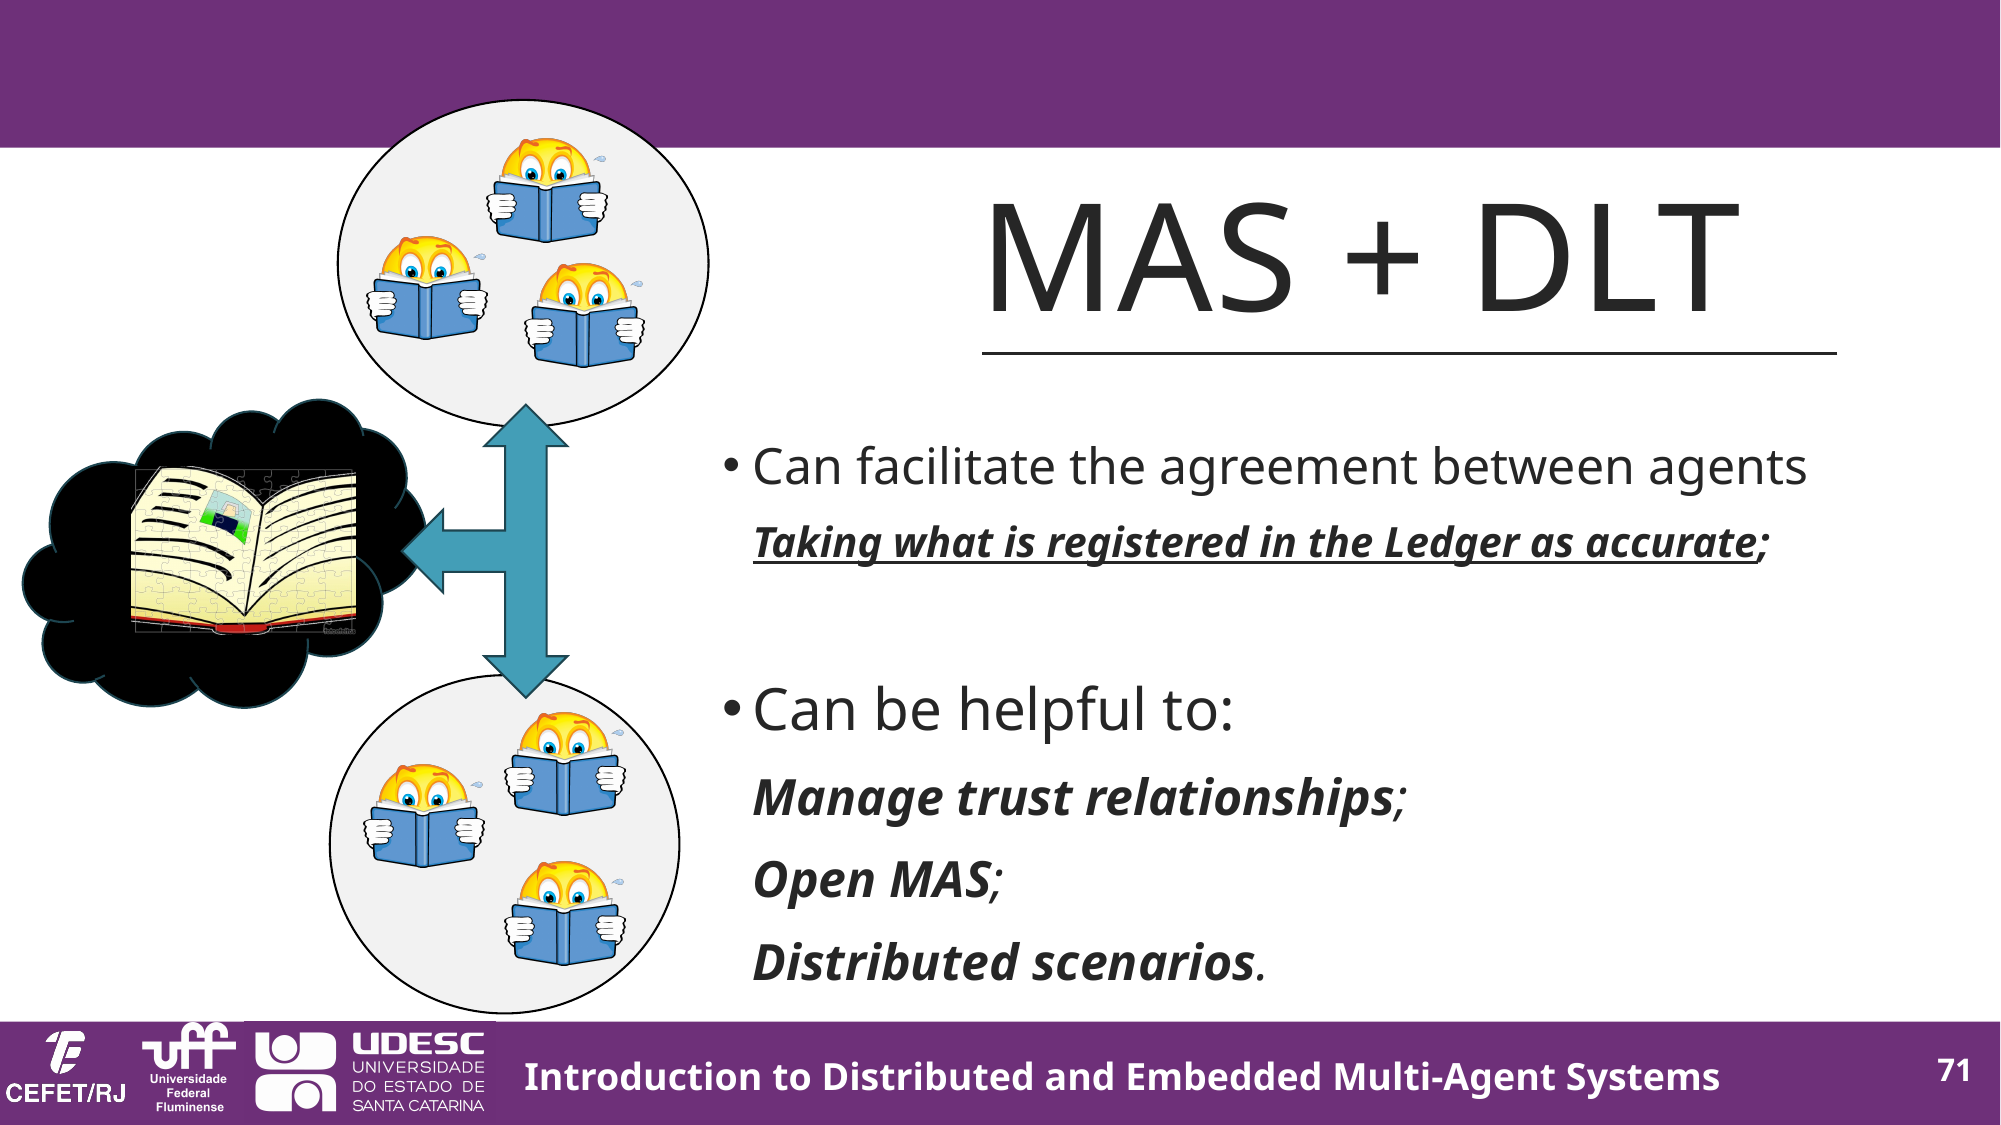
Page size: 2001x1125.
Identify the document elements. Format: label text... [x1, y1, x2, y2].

picture [504, 712, 626, 816]
picture [141, 1021, 237, 1117]
picture [524, 263, 645, 368]
picture [504, 861, 626, 966]
title MAS + DLT [964, 174, 1838, 297]
text_box [22, 99, 709, 1014]
picture [244, 1021, 496, 1123]
picture [131, 466, 356, 635]
text_box Can facilitate the agreement between agents Taking what is registered in the Ledger as accurate; Can be helpful to: Manage trust relationships; Open MAS; Distributed scenarios. [707, 420, 1837, 959]
picture [6, 1009, 125, 1125]
picture [363, 764, 485, 868]
picture [366, 138, 608, 340]
